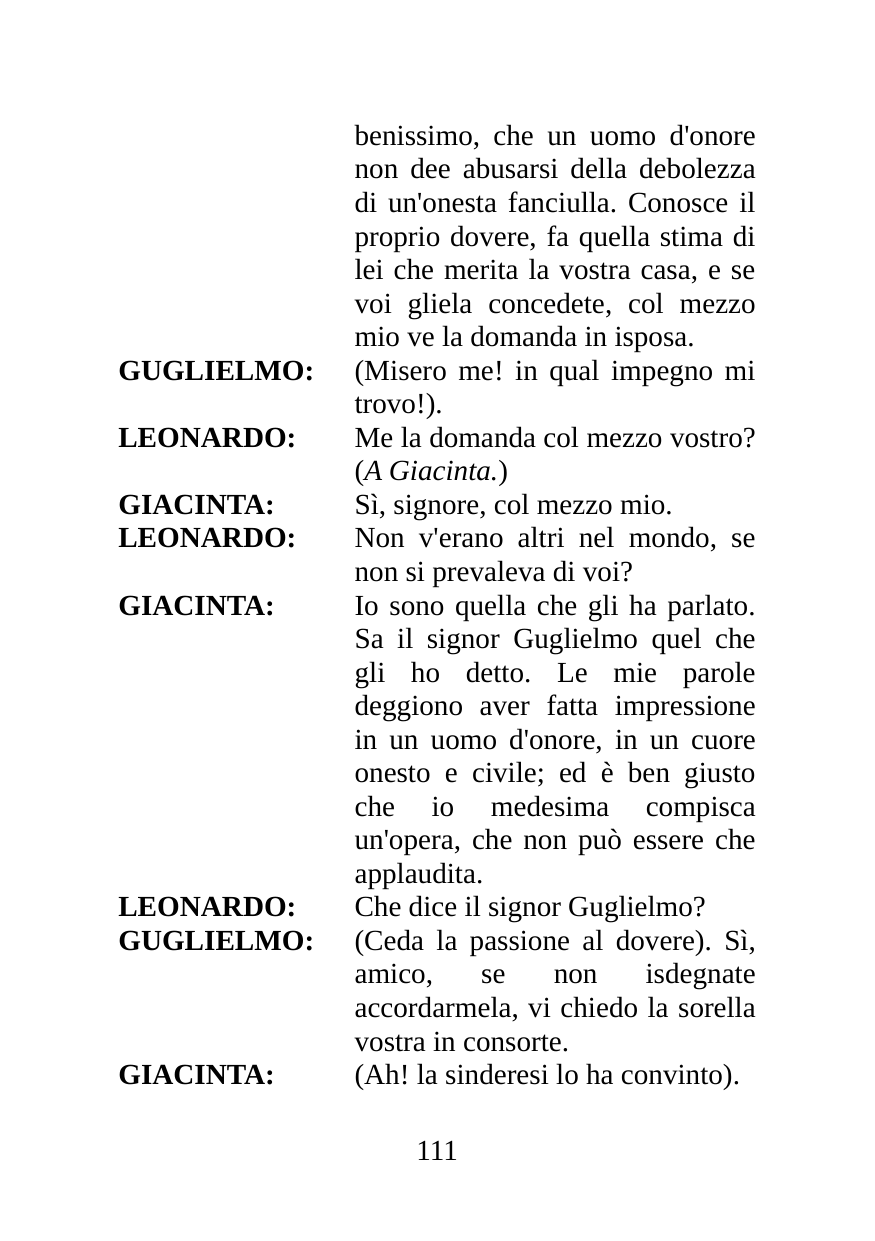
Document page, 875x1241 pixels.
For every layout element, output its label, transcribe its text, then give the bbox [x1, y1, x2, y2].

text GUGLIELMO: (Misero me! in qual impegno mi trovo!). [118, 353, 756, 420]
text GIACINTA: (Ah! la sinderesi lo ha convinto). [118, 1057, 756, 1091]
text GIACINTA: Sì, signore, col mezzo mio. [118, 487, 756, 521]
text LEONARDO: Non v'erano altri nel mondo, se non si prevaleva di voi? [118, 521, 756, 588]
text GUGLIELMO: (Ceda la passione al dovere). Sì, amico, se non isdegnate accordarmela, vi chiedo la sorella vostra in consorte. [118, 923, 756, 1057]
text LEONARDO: Che dice il signor Guglielmo? [118, 889, 756, 923]
text GIACINTA: Io sono quella che gli ha parlato. Sa il signor Guglielmo quel che gli ho detto. Le mie parole deggiono aver fatta impressione in un uomo d'onore, in un cuore onesto e civile; ed è ben giusto che io medesima compisca un'opera, che non può essere che applaudita. [118, 588, 756, 889]
text LEONARDO: Me la domanda col mezzo vostro? (A Giacinta.) [118, 420, 756, 487]
text benissimo, che un uomo d'onore non dee abusarsi della debolezza di un'onesta fanciulla. Conosce il proprio dovere, fa quella stima di lei che merita la vostra casa, e se voi gliela concedete, col mezzo mio ve la domanda in isposa. [118, 118, 756, 353]
